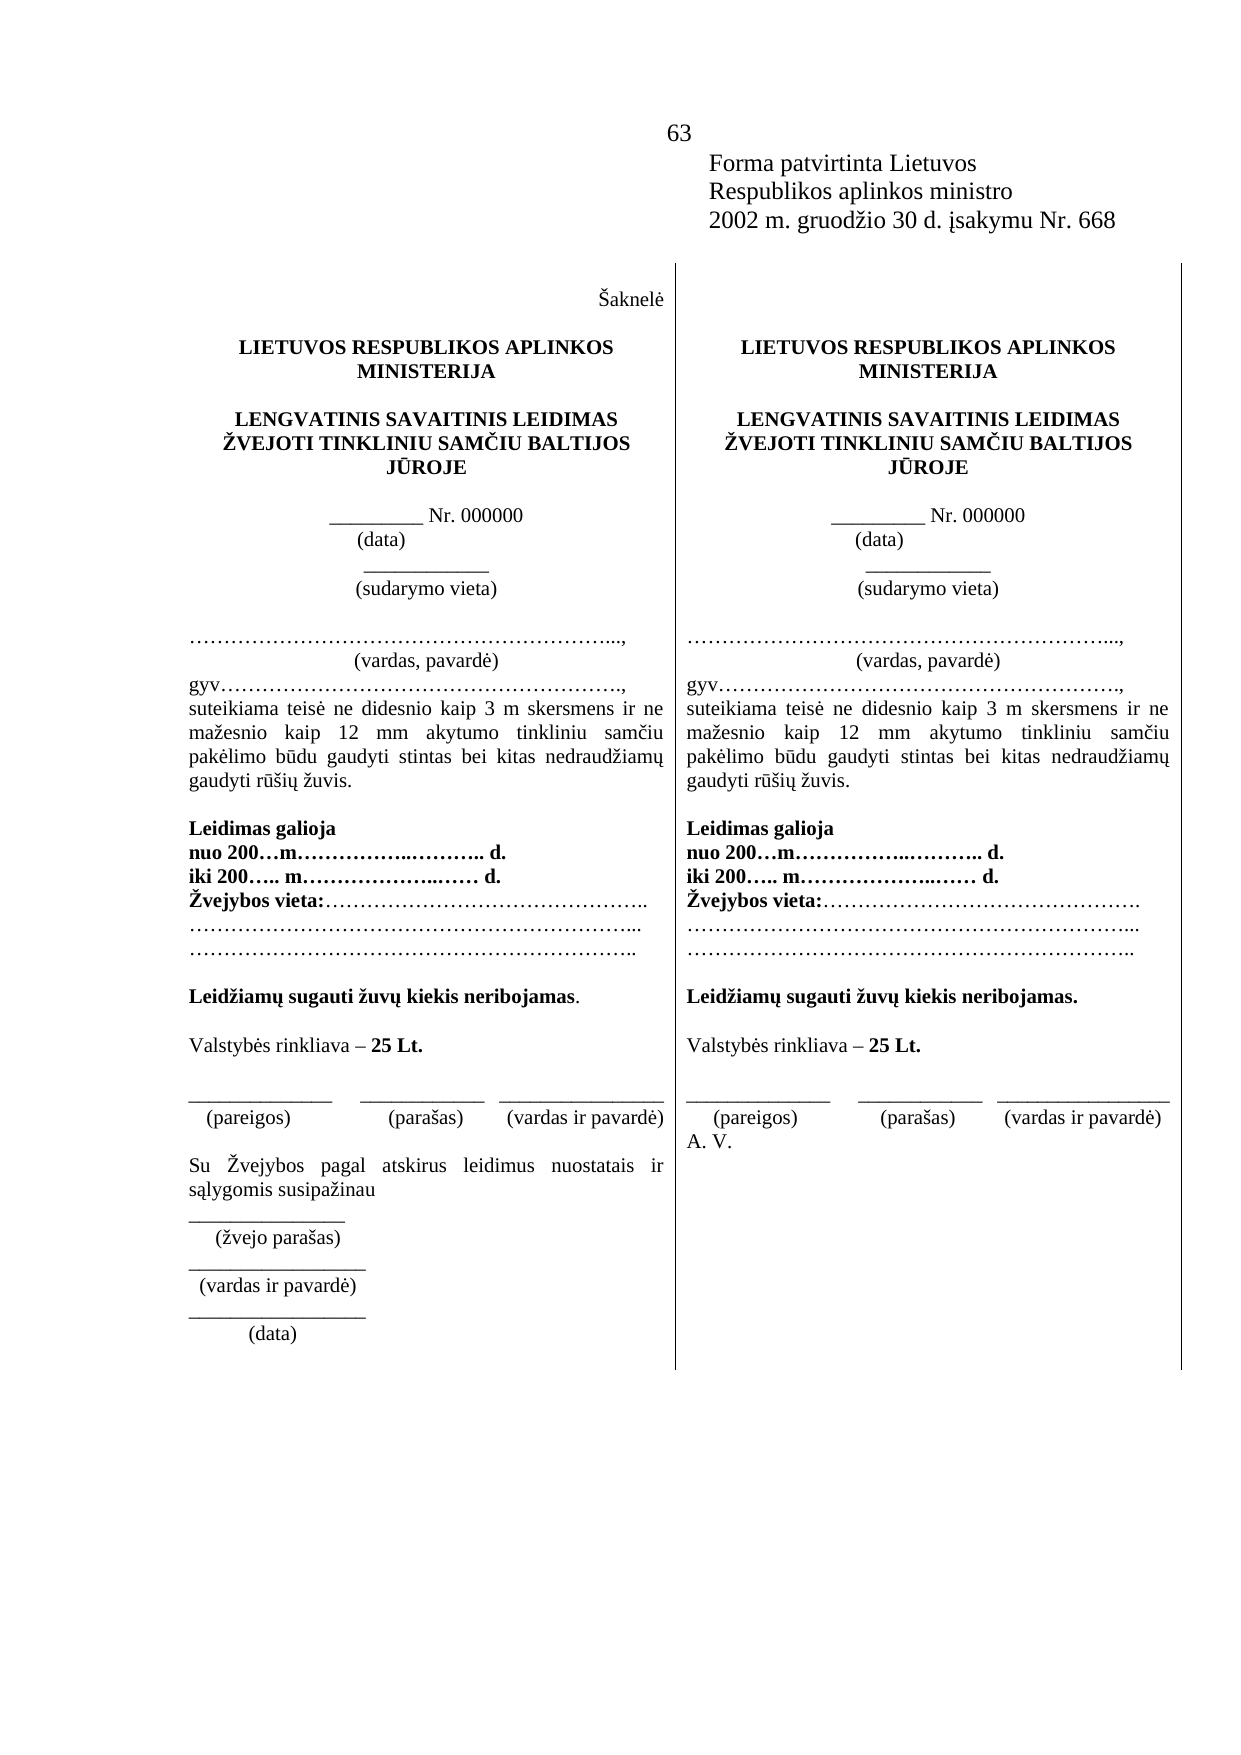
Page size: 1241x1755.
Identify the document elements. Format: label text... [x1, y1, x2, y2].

text Forma patvirtinta Lietuvos [177, 148, 1181, 176]
text Respublikos aplinkos ministro [177, 176, 1181, 205]
table_header LIETUVOS RESPUBLIKOS APLINKOS MINISTERIJA LENGVATINIS SAVAItinis LEIDIMAS ŽVEJOTI TINKLINIu SAMČIU BALTIJOS JŪROJE _________ Nr. 000000 (data) ____________ (sudarymo vieta) ……………………………………………………..., (vardas, pavardė) gyv…………………………………………………., suteikiama teisė ne didesnio kaip 3 m skersmens ir ne mažesnio kaip 12 mm akytumo tinkliniu samčiu pakėlimo būdu gaudyti stintas bei kitas nedraudžiamų gaudyti rūšių žuvis. Leidimas galioja nuo 200…m……………..……….. d. iki 200….. m………………..…… d. Žvejybos vieta:………………………………………. ………………………………………………………... ……………………………………………………….. Leidžiamų sugauti žuvų kiekis neribojamas. Valstybės rinkliava – 25 Lt. (pareigos) (parašas) (vardas ir pavardė) A. V. [676, 263, 1181, 1369]
table_header Šaknelė LIETUVOS RESPUBLIKOS APLINKOS MINISTERIJA LENGVATINIS SAVAItinis LEIDIMAS ŽVEJOTI TINKLINIu SAMČIU BALTIJOS JŪROJE _________ Nr. 000000 (data) ____________ (sudarymo vieta) ……………………………………………………..., (vardas, pavardė) gyv…………………………………………………., suteikiama teisė ne didesnio kaip 3 m skersmens ir ne mažesnio kaip 12 mm akytumo tinkliniu samčiu pakėlimo būdu gaudyti stintas bei kitas nedraudžiamų gaudyti rūšių žuvis. Leidimas galioja nuo 200…m……………..……….. d. iki 200….. m………………..…… d. Žvejybos vieta:……………………………………….. ………………………………………………………... ……………………………………………………….. Leidžiamų sugauti žuvų kiekis neribojamas. Valstybės rinkliava – 25 Lt. (pareigos) (parašas) (vardas ir pavardė) Su žvejybos pagal atskirus leidimus nuostatais ir sąlygomis susipažinau _______________ (žvejo parašas) _________________ (vardas ir pavardė) _________________ (data) [177, 263, 675, 1369]
text 2002 m. gruodžio 30 d. įsakymu Nr. 668 [177, 205, 1181, 234]
